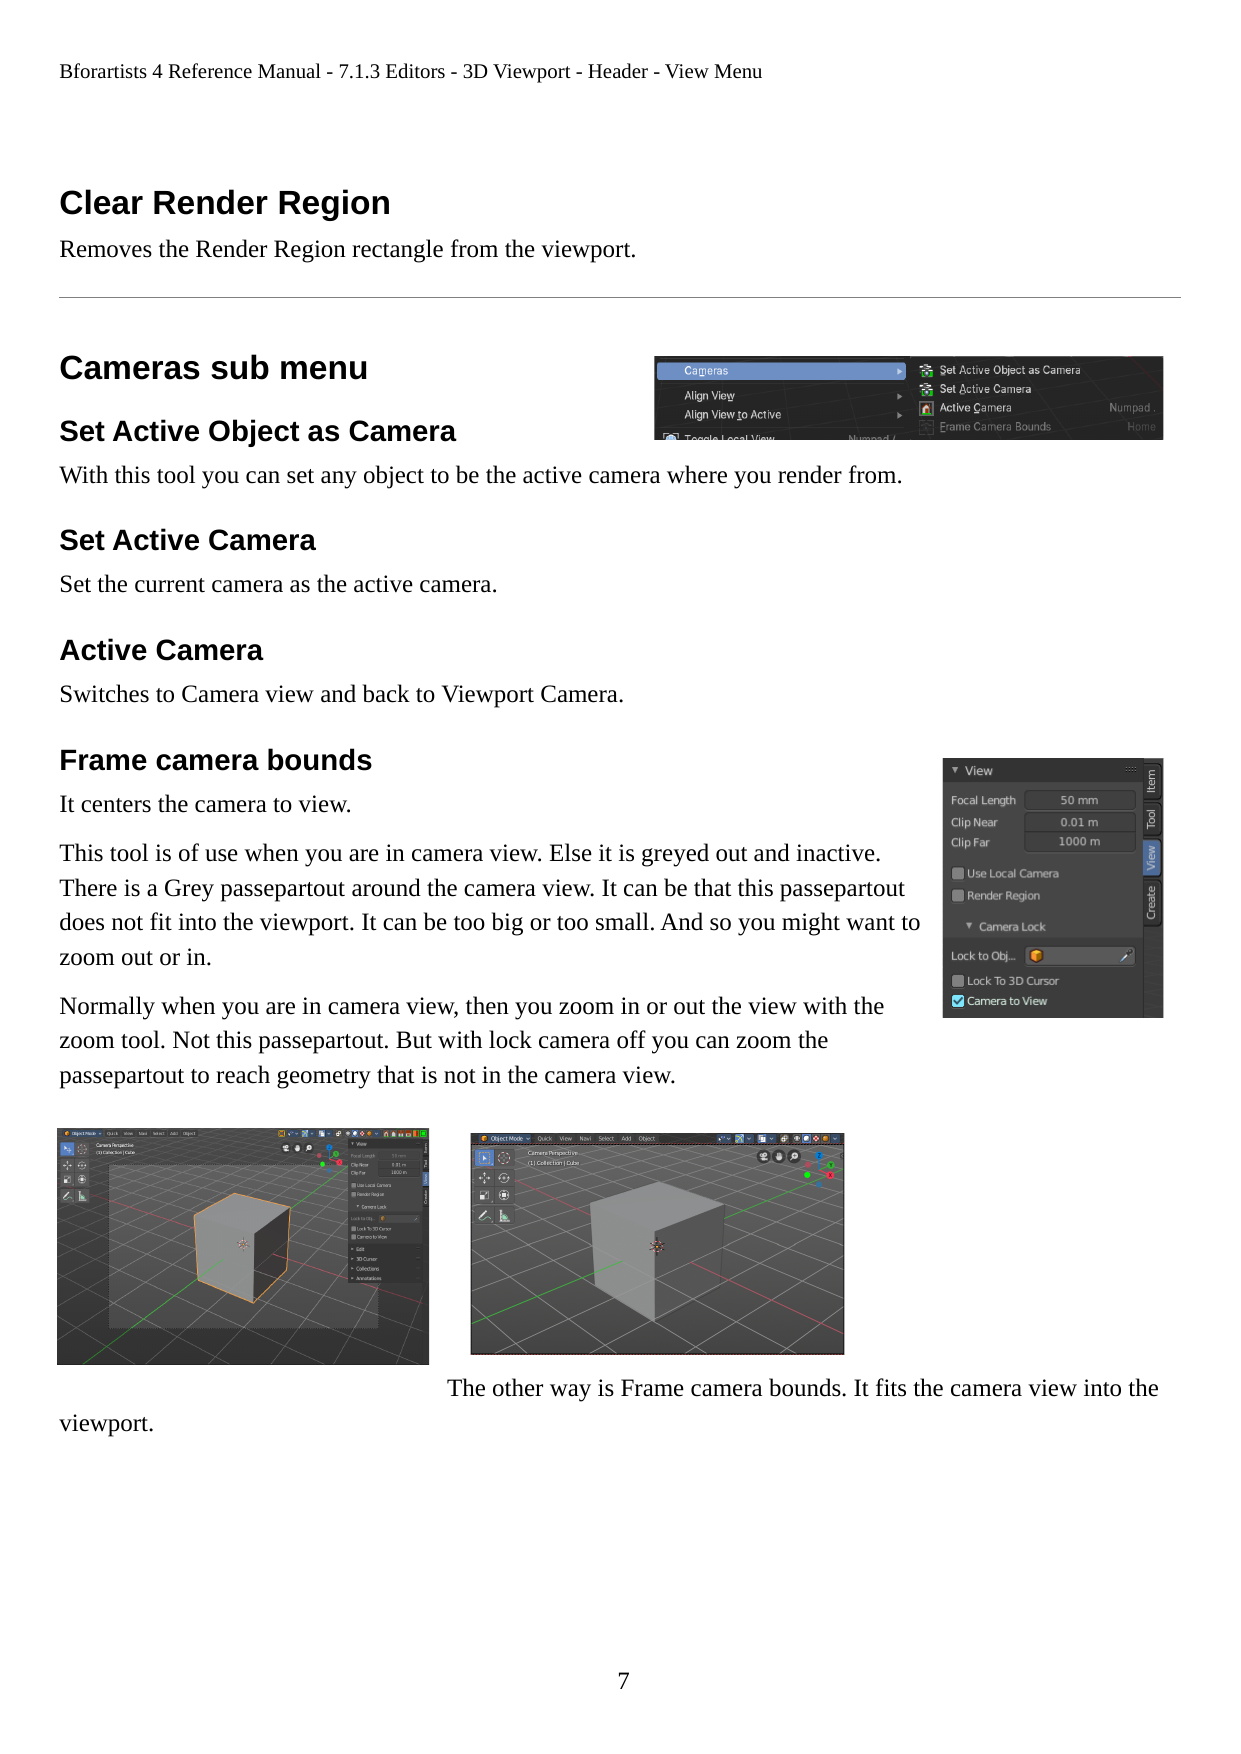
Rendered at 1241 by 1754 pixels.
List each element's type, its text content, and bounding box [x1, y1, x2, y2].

subtitle Cameras sub menu [59, 348, 1181, 386]
text Removes the Render Region rectangle from the viewport. [59, 234, 1181, 262]
subtitle Clear Render Region [59, 182, 1181, 221]
text It centers the camera to view. [59, 789, 942, 818]
subtitle Frame camera bounds [59, 743, 1181, 777]
subtitle Active Camera [59, 633, 1181, 667]
picture [57, 1128, 430, 1365]
text With this tool you can set any object to be the active camera where you render from. [59, 460, 1181, 488]
subtitle Set Active Object as Camera [59, 413, 1181, 447]
text Switches to Camera view and back to Viewport Camera. [59, 679, 1181, 708]
text This tool is of use when you are in camera view. Else it is greyed out and inactive. There is a Grey passepartout around the camera view. It can be that this passepartout does not fit into the viewport. It can be too big or too small. And so you might want to zoom out or in. [59, 838, 942, 971]
text Set the current camera as the active camera. [59, 569, 1181, 598]
text Normally when you are in camera view, then you zoom in or out the view with the zoom tool. Not this passepartout. But with lock camera off you can zoom the passepartout to reach geometry that is not in the camera view. [59, 991, 1181, 1089]
picture [470, 1133, 845, 1355]
picture [942, 758, 1164, 1018]
picture [654, 356, 1164, 440]
text The other way is Frame camera bounds. It fits the camera view into the viewport. [59, 1109, 1181, 1437]
subtitle Set Active Camera [59, 523, 1181, 557]
